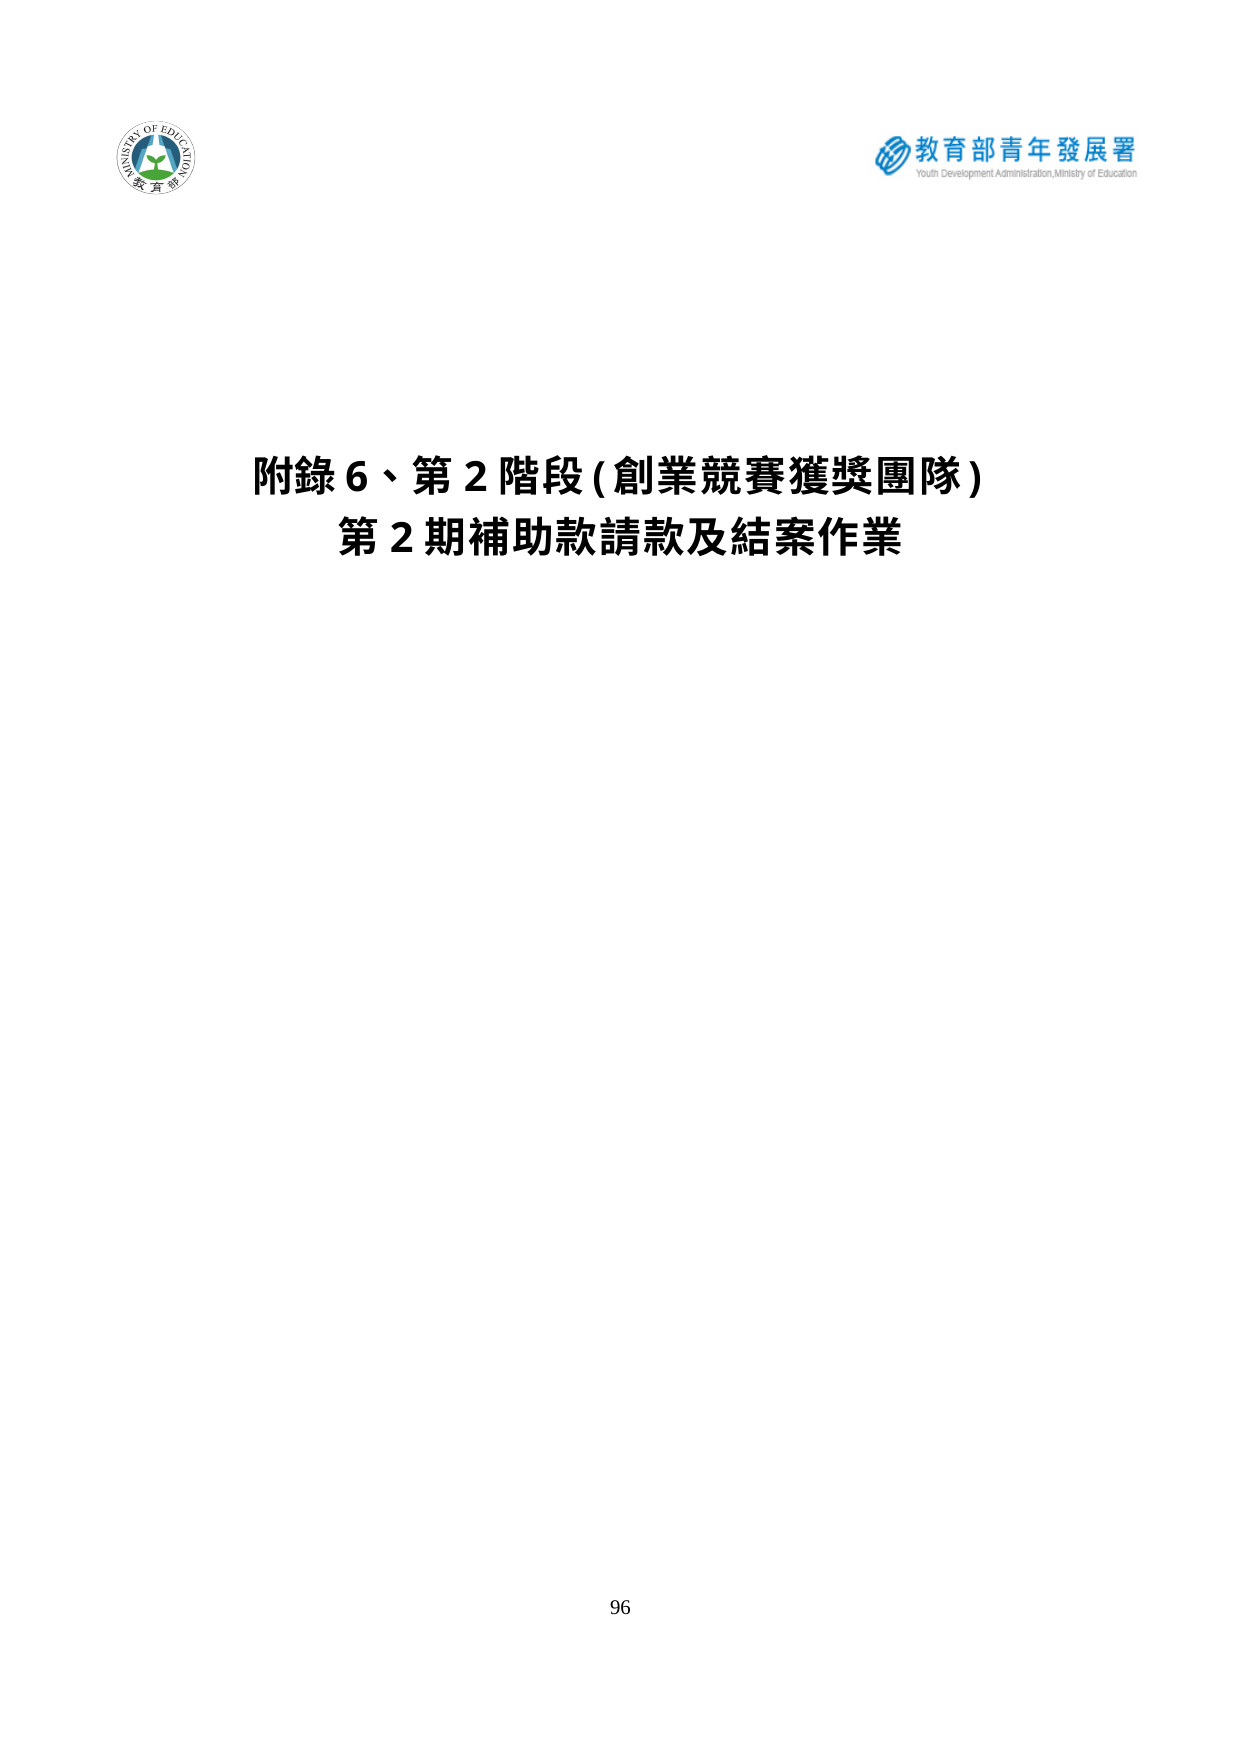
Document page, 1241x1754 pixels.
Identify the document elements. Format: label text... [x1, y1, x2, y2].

text 第2期補助款請款及結案作業 [106, 504, 1134, 564]
text 附錄6、第2階段(創業競賽獲獎團隊) [106, 443, 1134, 504]
